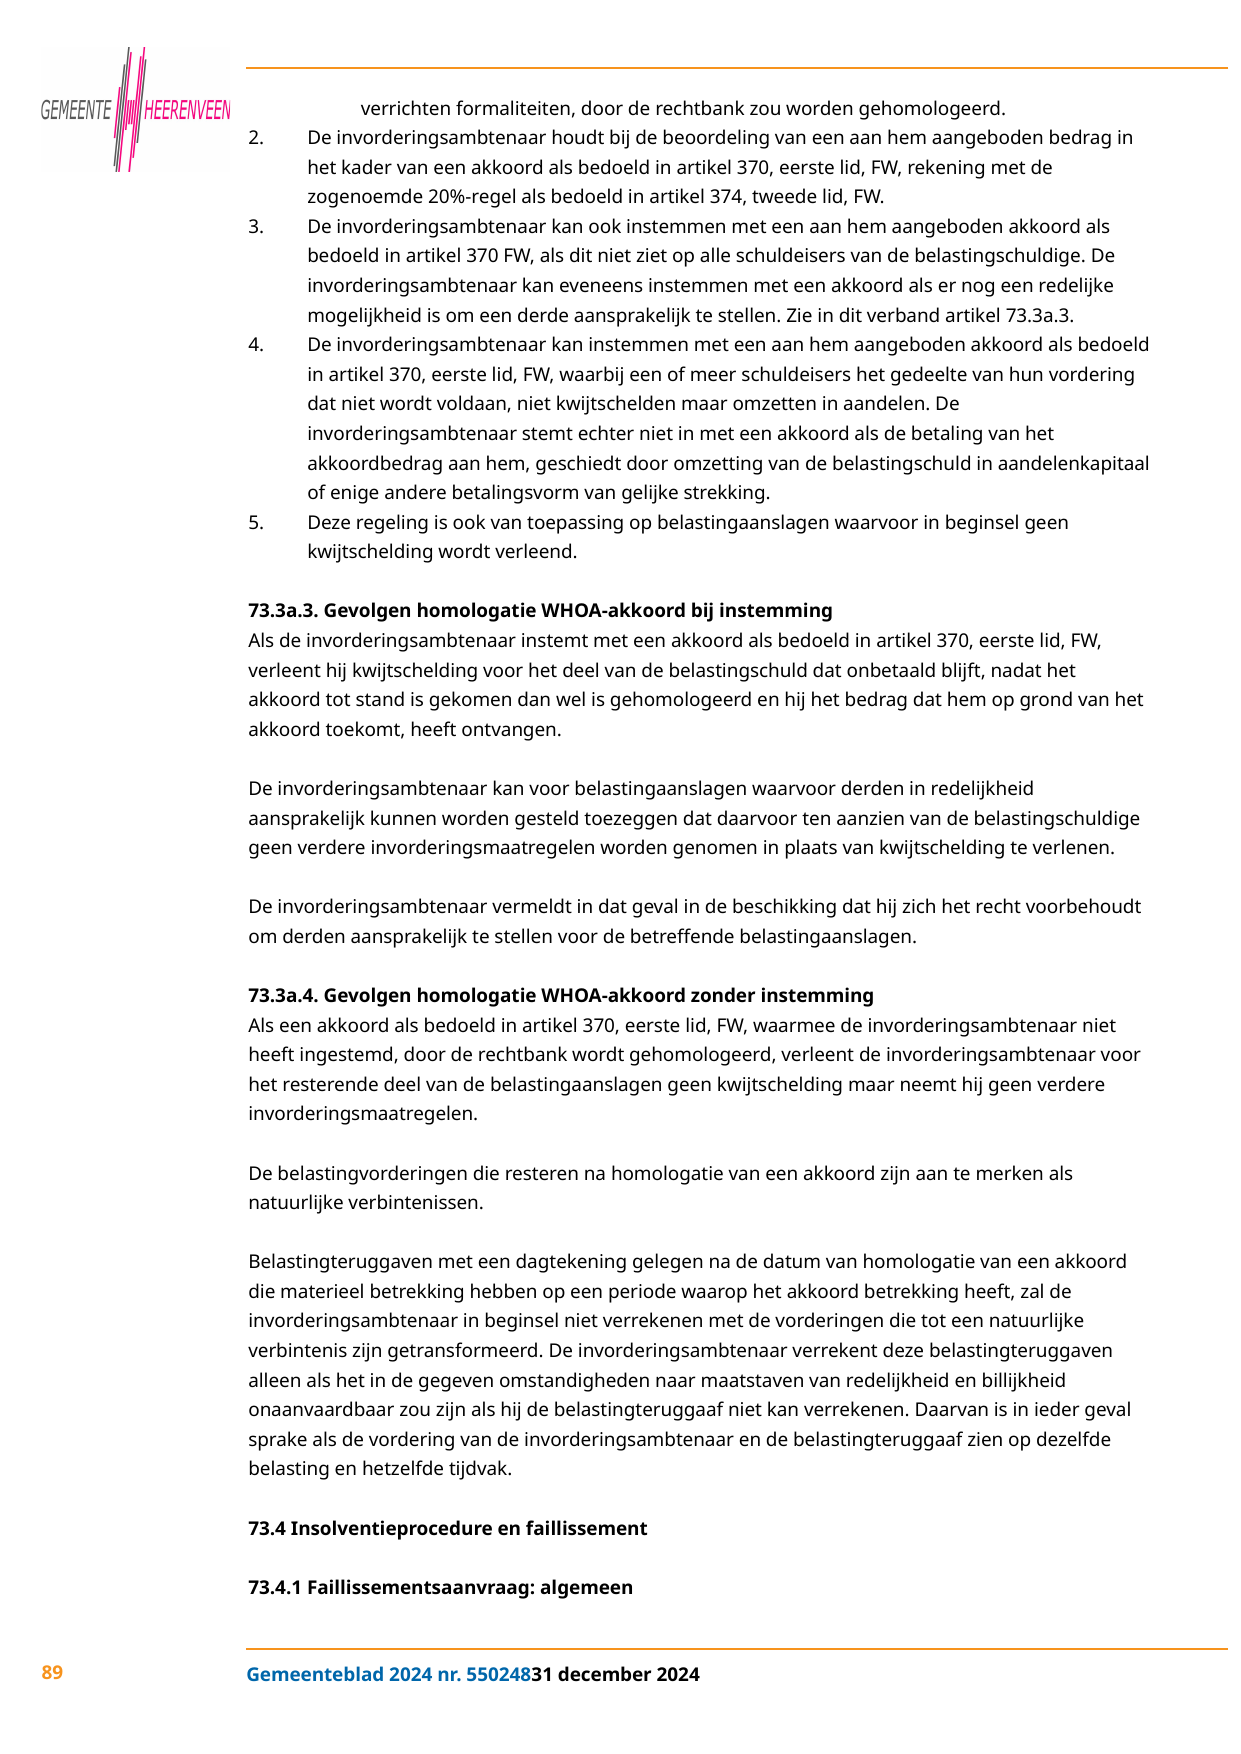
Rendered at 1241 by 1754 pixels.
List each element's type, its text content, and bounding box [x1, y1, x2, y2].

list Deze regeling is ook van toepassing op belastingaanslagen waarvoor in beginsel geen kwijtschelding wordt verleend. [248, 509, 1152, 564]
text De invorderingsambtenaar vermeldt in dat geval in de beschikking dat hij zich het recht voorbehoudt om derden aansprakelijk te stellen voor de betreffende belastingaanslagen. [248, 893, 1152, 949]
text 73.4.1 Faillissementsaanvraag: algemeen [248, 1574, 1152, 1600]
text 73.4 Insolventieprocedure en faillissement [248, 1515, 1152, 1541]
list De invorderingsambtenaar kan ook instemmen met een aan hem aangeboden akkoord als bedoeld in artikel 370 FW, als dit niet ziet op alle schuldeisers van de belastingschuldige. De invorderingsambtenaar kan eveneens instemmen met een akkoord als er nog een redelijke mogelijkheid is om een derde aansprakelijk te stellen. Zie in dit verband artikel 73.3a.3. [248, 213, 1152, 328]
picture [41, 47, 231, 172]
list De invorderingsambtenaar houdt bij de beoordeling van een aan hem aangeboden bedrag in het kader van een akkoord als bedoeld in artikel 370, eerste lid, FW, rekening met de zogenoemde 20%-regel als bedoeld in artikel 374, tweede lid, FW. [248, 124, 1152, 209]
list verrichten formaliteiten, door de rechtbank zou worden gehomologeerd. [323, 95, 1152, 121]
list De invorderingsambtenaar kan instemmen met een aan hem aangeboden akkoord als bedoeld in artikel 370, eerste lid, FW, waarbij een of meer schuldeisers het gedeelte van hun vordering dat niet wordt voldaan, niet kwijtschelden maar omzetten in aandelen. De invorderingsambtenaar stemt echter niet in met een akkoord als de betaling van het akkoordbedrag aan hem, geschiedt door omzetting van de belastingschuld in aandelenkapitaal of enige andere betalingsvorm van gelijke strekking. [248, 331, 1152, 505]
text De belastingvorderingen die resteren na homologatie van een akkoord zijn aan te merken als natuurlijke verbintenissen. [248, 1160, 1152, 1215]
text De invorderingsambtenaar kan voor belastingaanslagen waarvoor derden in redelijkheid aansprakelijk kunnen worden gesteld toezeggen dat daarvoor ten aanzien van de belastingschuldige geen verdere invorderingsmaatregelen worden genomen in plaats van kwijtschelding te verlenen. [248, 775, 1152, 860]
text 73.3a.3. Gevolgen homologatie WHOA-akkoord bij instemming [248, 598, 1152, 623]
text Belastingteruggaven met een dagtekening gelegen na de datum van homologatie van een akkoord die materieel betrekking hebben op een periode waarop het akkoord betrekking heeft, zal de invorderingsambtenaar in beginsel niet verrekenen met de vorderingen die tot een natuurlijke verbintenis zijn getransformeerd. De invorderingsambtenaar verrekent deze belastingteruggaven alleen als het in de gegeven omstandigheden naar maatstaven van redelijkheid en billijkheid onaanvaardbaar zou zijn als hij de belastingteruggaaf niet kan verrekenen. Daarvan is in ieder geval sprake als de vordering van de invorderingsambtenaar en de belastingteruggaaf zien op dezelfde belasting en hetzelfde tijdvak. [248, 1248, 1152, 1481]
text 73.3a.4. Gevolgen homologatie WHOA-akkoord zonder instemming [248, 982, 1152, 1008]
text Als de invorderingsambtenaar instemt met een akkoord als bedoeld in artikel 370, eerste lid, FW, verleent hij kwijtschelding voor het deel van de belastingschuld dat onbetaald blijft, nadat het akkoord tot stand is gekomen dan wel is gehomologeerd en hij het bedrag dat hem op grond van het akkoord toekomt, heeft ontvangen. [248, 627, 1152, 742]
text Als een akkoord als bedoeld in artikel 370, eerste lid, FW, waarmee de invorderingsambtenaar niet heeft ingestemd, door de rechtbank wordt gehomologeerd, verleent de invorderingsambtenaar voor het resterende deel van de belastingaanslagen geen kwijtschelding maar neemt hij geen verdere invorderingsmaatregelen. [248, 1012, 1152, 1126]
